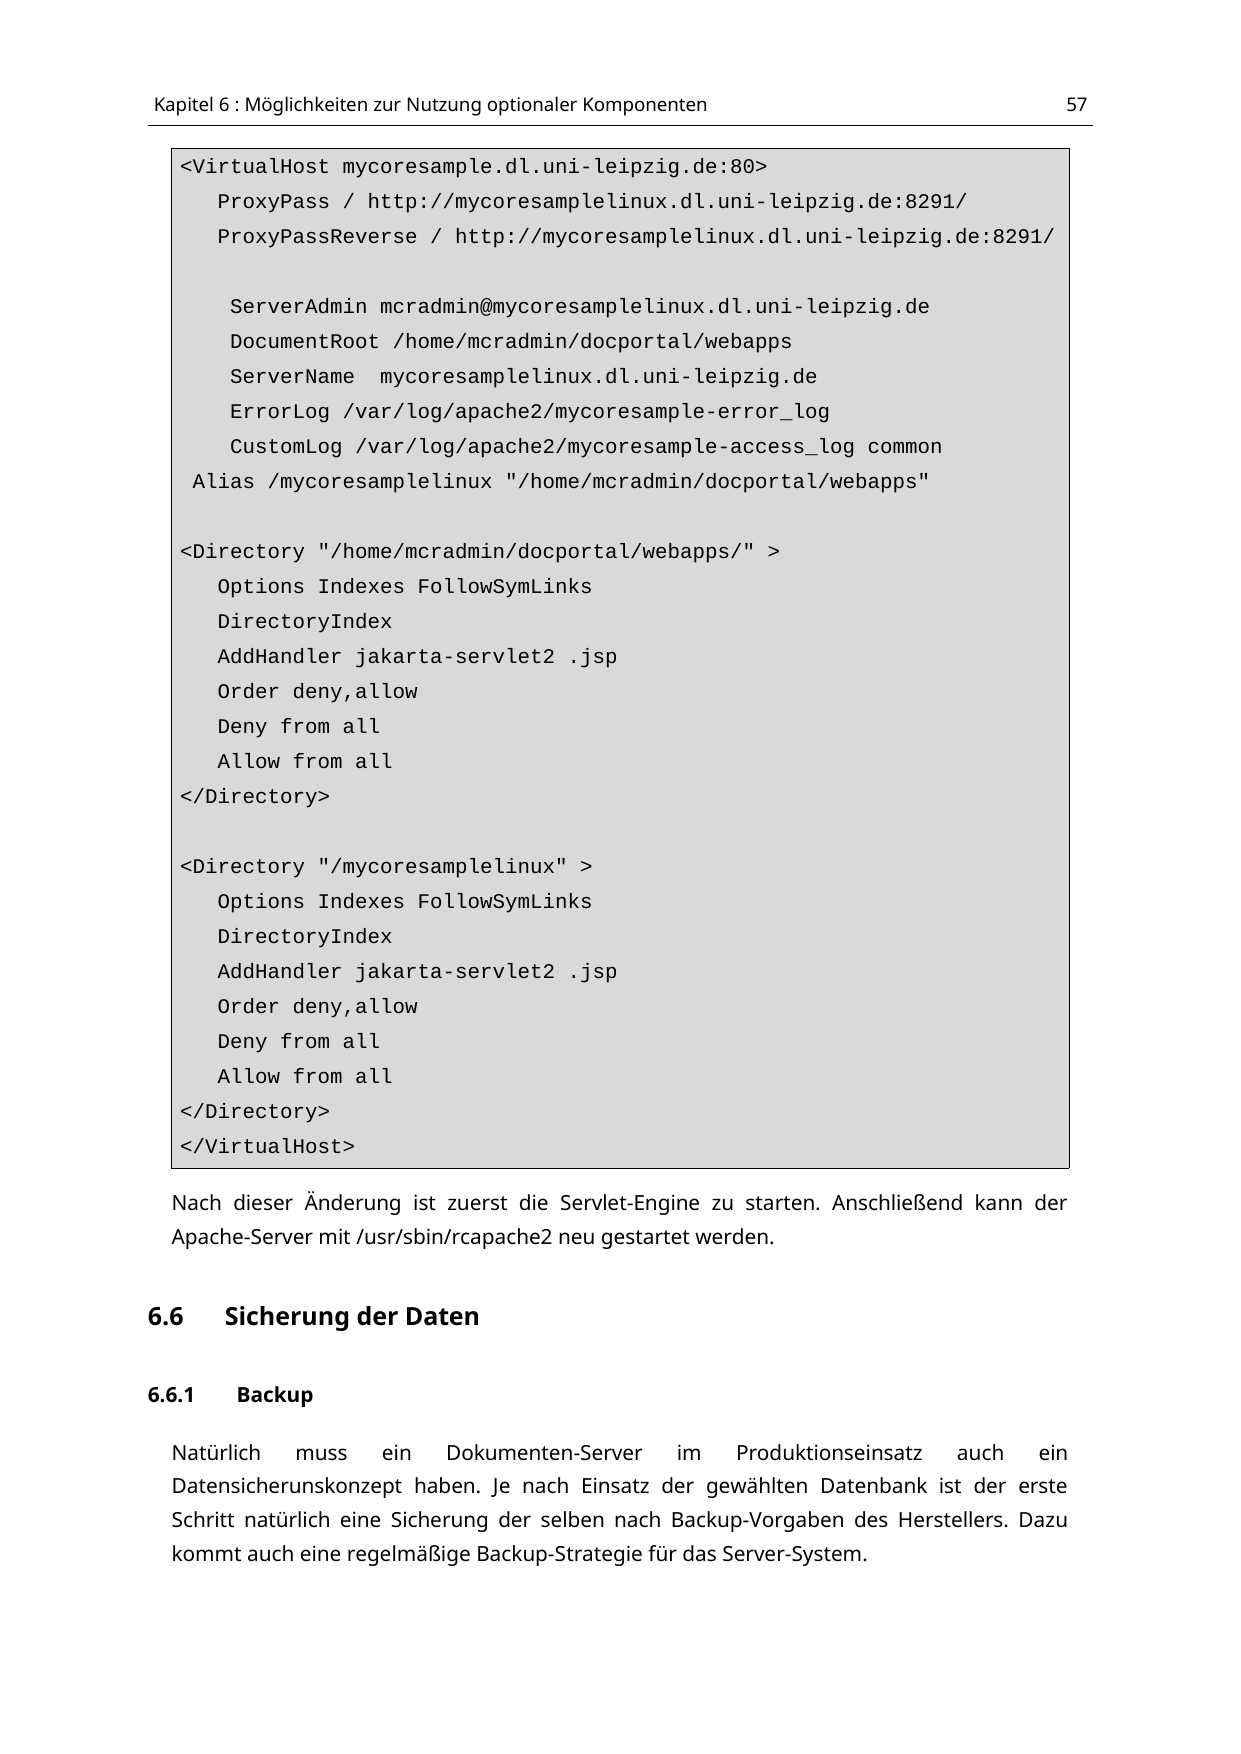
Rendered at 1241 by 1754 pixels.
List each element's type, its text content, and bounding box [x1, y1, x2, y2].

text Allow from all [172, 1058, 1069, 1089]
text </Directory> [172, 778, 1069, 809]
text DirectoryIndex [172, 918, 1069, 949]
text Deny from all [172, 708, 1069, 739]
text Natürlich muss ein Dokumenten-Server im Produktionseinsatz auch ein Datensicherunskonzept haben. Je nach Einsatz der gewählten Datenbank ist der erste Schritt natürlich eine Sicherung der selben nach Backup-Vorgaben des Herstellers. Dazu kommt auch eine regelmäßige Backup-Strategie für das Server-System. [171, 1438, 1069, 1567]
text AddHandler jakarta-servlet2 .jsp [172, 953, 1069, 984]
text DirectoryIndex [172, 603, 1069, 634]
text </Directory> [172, 1093, 1069, 1124]
text Deny from all [172, 1023, 1069, 1054]
subtitle Sicherung der Daten [148, 1298, 1092, 1332]
text <Directory "/home/mcradmin/docportal/webapps/" > [172, 533, 1069, 564]
text ProxyPass / http://mycoresamplelinux.dl.uni-leipzig.de:8291/ [172, 183, 1069, 214]
text <Directory "/mycoresamplelinux" > [172, 848, 1069, 879]
subtitle Backup [148, 1380, 1092, 1408]
text Alias /mycoresamplelinux "/home/mcradmin/docportal/webapps" [172, 463, 1069, 494]
text ServerAdmin mcradmin@mycoresamplelinux.dl.uni-leipzig.de [172, 288, 1069, 319]
text DocumentRoot /home/mcradmin/docportal/webapps [172, 323, 1069, 354]
text Order deny,allow [172, 673, 1069, 704]
text CustomLog /var/log/apache2/mycoresample-access_log common [172, 428, 1069, 459]
text AddHandler jakarta-servlet2 .jsp [172, 638, 1069, 669]
text ProxyPassReverse / http://mycoresamplelinux.dl.uni-leipzig.de:8291/ [172, 218, 1069, 249]
text Options Indexes FollowSymLinks [172, 568, 1069, 599]
text </VirtualHost> [172, 1128, 1069, 1168]
text ErrorLog /var/log/apache2/mycoresample-error_log [172, 393, 1069, 424]
text Nach dieser Änderung ist zuerst die Servlet-Engine zu starten. Anschließend kann der Apache-Server mit /usr/sbin/rcapache2 neu gestartet werden. [171, 1188, 1069, 1250]
text Order deny,allow [172, 988, 1069, 1019]
text Options Indexes FollowSymLinks [172, 883, 1069, 914]
text <VirtualHost mycoresample.dl.uni-leipzig.de:80> [172, 149, 1069, 179]
text Allow from all [172, 743, 1069, 774]
text ServerName mycoresamplelinux.dl.uni-leipzig.de [172, 358, 1069, 389]
